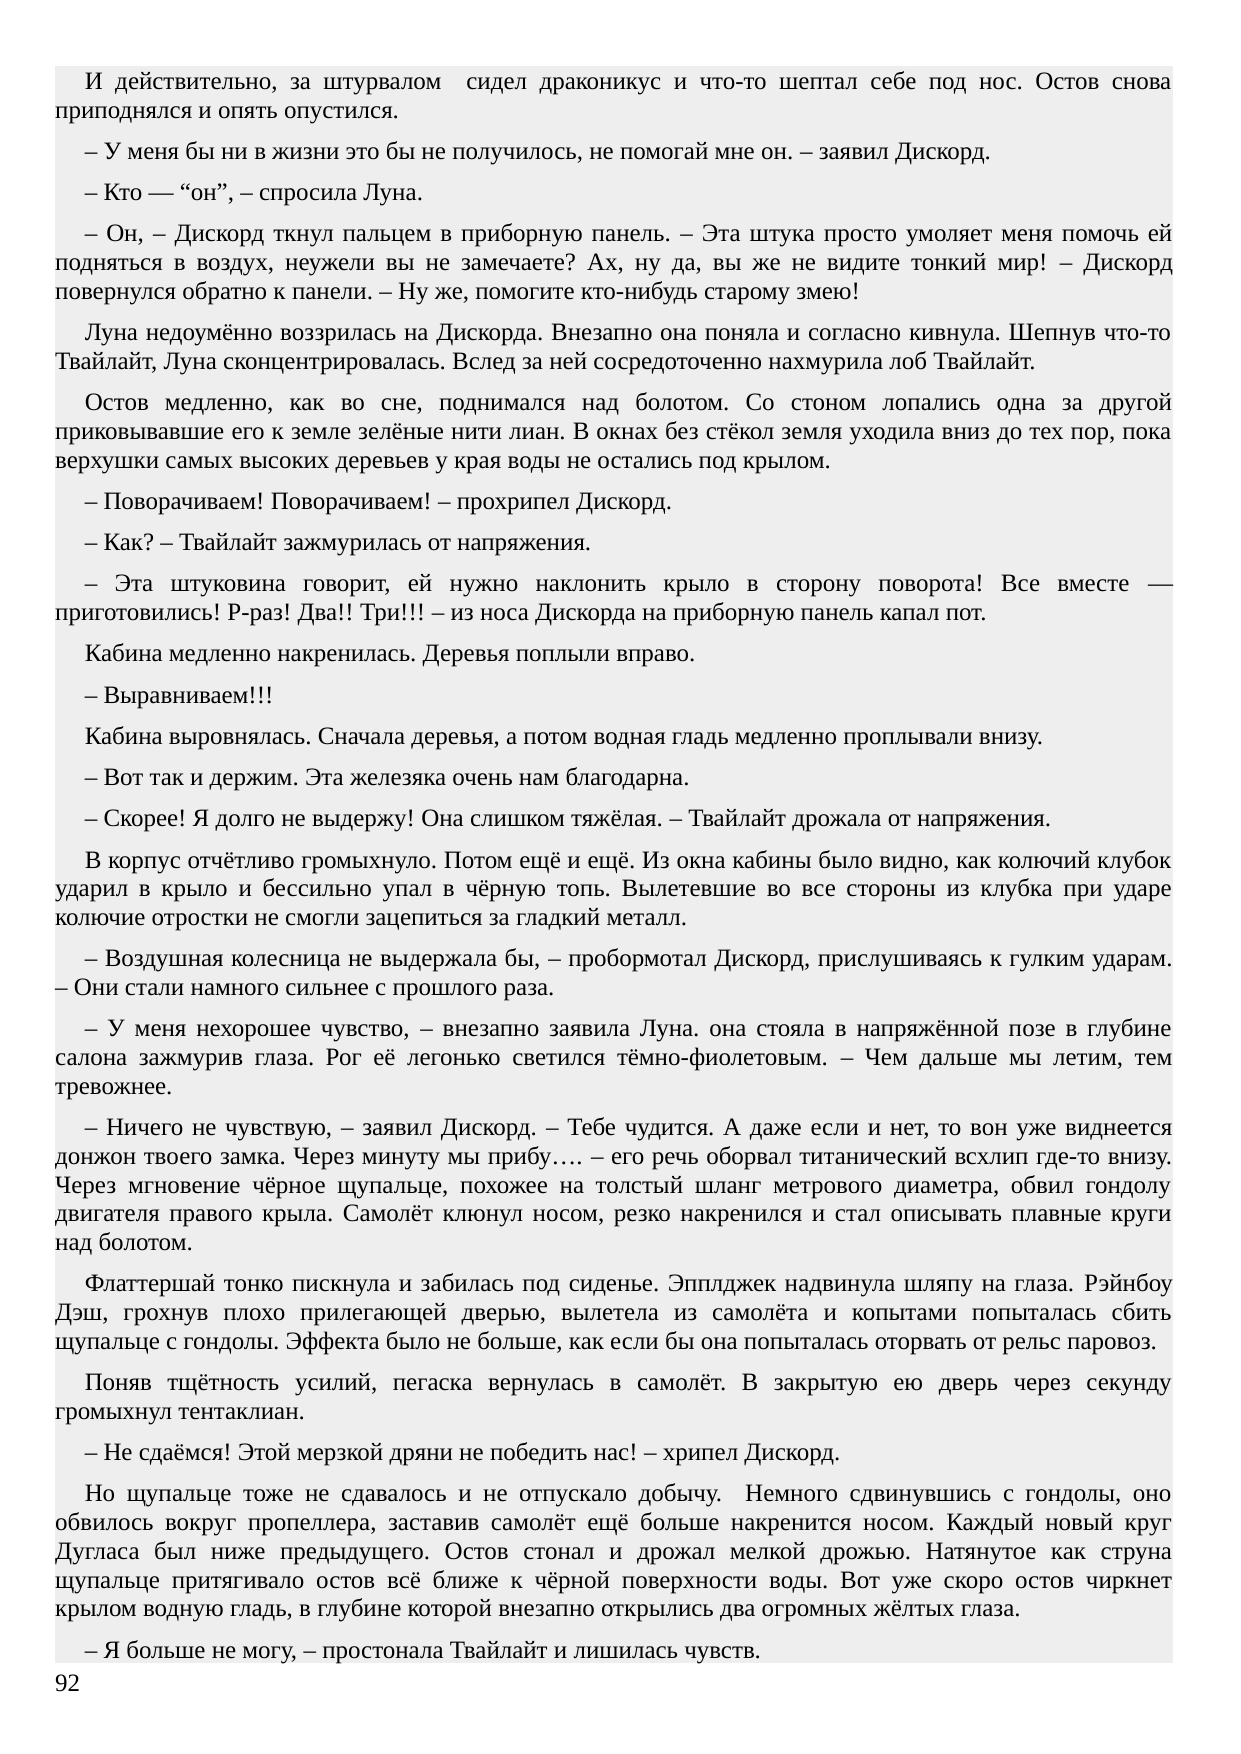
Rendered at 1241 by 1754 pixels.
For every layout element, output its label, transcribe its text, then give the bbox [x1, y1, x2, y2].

text – Воздушная колесница не выдержала бы, – пробормотал Дискорд, прислушиваясь к гулким ударам. – Они стали намного сильнее с прошлого раза. [55, 943, 1173, 1001]
text – У меня нехорошее чувство, – внезапно заявила Луна. она стояла в напряжённой позе в глубине салона зажмурив глаза. Рог её легонько светился тёмно-фиолетовым. – Чем дальше мы летим, тем тревожнее. [55, 1013, 1173, 1100]
text – Эта штуковина говорит, ей нужно наклонить крыло в сторону поворота! Все вместе — приготовились! Р-раз! Два!! Три!!! – из носа Дискорда на приборную панель капал пот. [55, 568, 1173, 626]
text – Ничего не чувствую, – заявил Дискорд. – Тебе чудится. А даже если и нет, то вон уже виднеется донжон твоего замка. Через минуту мы прибу…. – его речь оборвал титанический всхлип где-то внизу. Через мгновение чёрное щупальце, похожее на толстый шланг метрового диаметра, обвил гондолу двигателя правого крыла. Самолёт клюнул носом, резко накренился и стал описывать плавные круги над болотом. [55, 1112, 1173, 1256]
text – Скорее! Я долго не выдержу! Она слишком тяжёлая. – Твайлайт дрожала от напряжения. [55, 803, 1173, 832]
text – У меня бы ни в жизни это бы не получилось, не помогай мне он. – заявил Дискорд. [55, 136, 1173, 165]
text Флаттершай тонко пискнула и забилась под сиденье. Эпплджек надвинула шляпу на глаза. Рэйнбоу Дэш, грохнув плохо прилегающей дверью, вылетела из самолёта и копытами попыталась сбить щупальце с гондолы. Эффекта было не больше, как если бы она попыталась оторвать от рельс паровоз. [55, 1268, 1173, 1355]
text Остов медленно, как во сне, поднимался над болотом. Со стоном лопались одна за другой приковывавшие его к земле зелёные нити лиан. В окнах без стёкол земля уходила вниз до тех пор, пока верхушки самых высоких деревьев у края воды не остались под крылом. [55, 387, 1173, 473]
text – Поворачиваем! Поворачиваем! – прохрипел Дискорд. [55, 486, 1173, 515]
text – Выравниваем!!! [55, 680, 1173, 708]
text Кабина медленно накренилась. Деревья поплыли вправо. [55, 638, 1173, 667]
text – Я больше не могу, – простонала Твайлайт и лишилась чувств. [55, 1635, 1173, 1663]
text – Как? – Твайлайт зажмурилась от напряжения. [55, 527, 1173, 556]
text Луна недоумённо воззрилась на Дискорда. Внезапно она поняла и согласно кивнула. Шепнув что-то Твайлайт, Луна сконцентрировалась. Вслед за ней сосредоточенно нахмурила лоб Твайлайт. [55, 317, 1173, 375]
text В корпус отчётливо громыхнуло. Потом ещё и ещё. Из окна кабины было видно, как колючий клубок ударил в крыло и бессильно упал в чёрную топь. Вылетевшие во все стороны из клубка при ударе колючие отростки не смогли зацепиться за гладкий металл. [55, 845, 1173, 931]
text И действительно, за штурвалом сидел драконикус и что-то шептал себе под нос. Остов снова приподнялся и опять опустился. [55, 66, 1173, 123]
text – Вот так и держим. Эта железяка очень нам благодарна. [55, 762, 1173, 791]
text – Он, – Дискорд ткнул пальцем в приборную панель. – Эта штука просто умоляет меня помочь ей подняться в воздух, неужели вы не замечаете? Ах, ну да, вы же не видите тонкий мир! – Дискорд повернулся обратно к панели. – Ну же, помогите кто-нибудь старому змею! [55, 218, 1173, 305]
text Поняв тщётность усилий, пегаска вернулась в самолёт. В закрытую ею дверь через секунду громыхнул тентаклиан. [55, 1367, 1173, 1425]
text Кабина выровнялась. Сначала деревья, а потом водная гладь медленно проплывали внизу. [55, 721, 1173, 750]
text – Кто — “он”, – спросила Луна. [55, 177, 1173, 206]
text Но щупальце тоже не сдавалось и не отпускало добычу. Немного сдвинувшись с гондолы, оно обвилось вокруг пропеллера, заставив самолёт ещё больше накренится носом. Каждый новый круг Дугласа был ниже предыдущего. Остов стонал и дрожал мелкой дрожью. Натянутое как струна щупальце притягивало остов всё ближе к чёрной поверхности воды. Вот уже скоро остов чиркнет крылом водную гладь, в глубине которой внезапно открылись два огромных жёлтых глаза. [55, 1478, 1173, 1622]
text – Не сдаёмся! Этой мерзкой дряни не победить нас! – хрипел Дискорд. [55, 1437, 1173, 1466]
